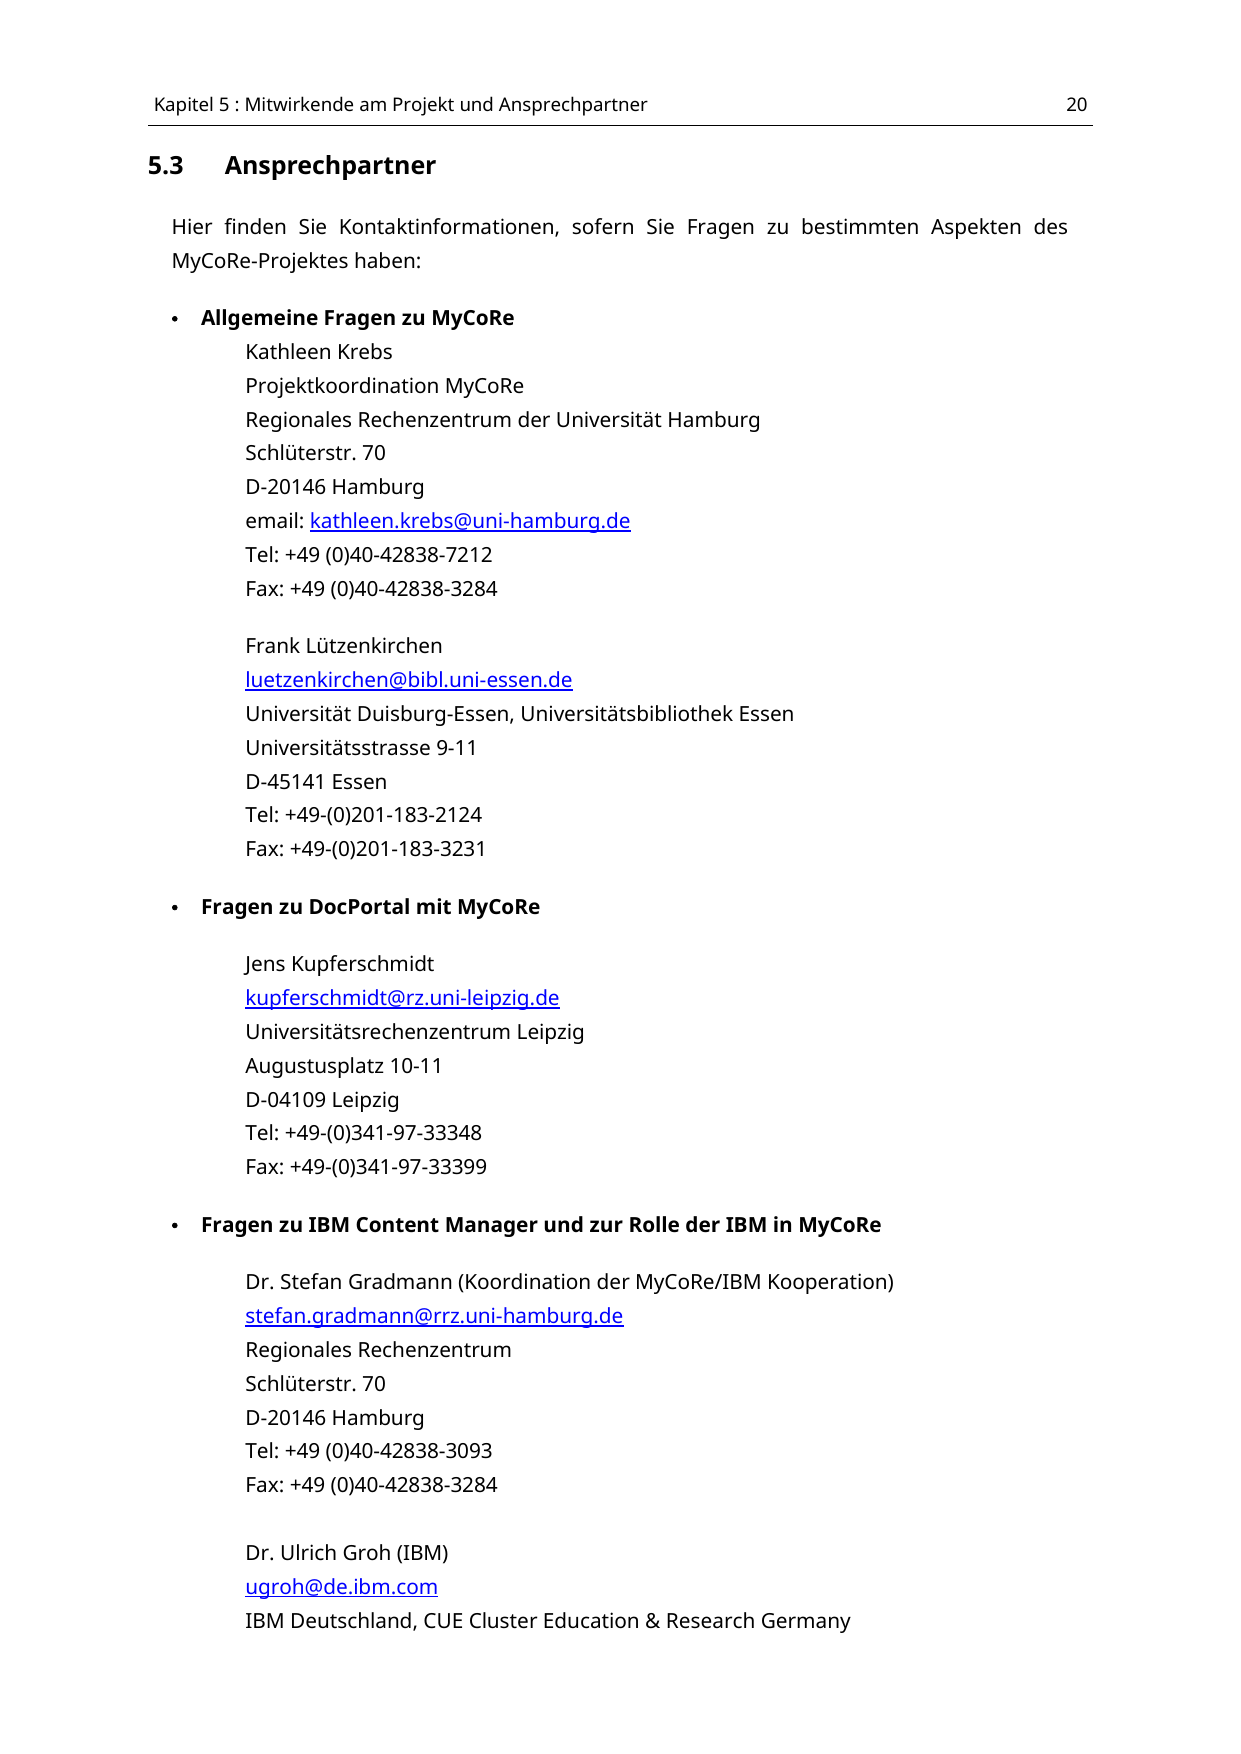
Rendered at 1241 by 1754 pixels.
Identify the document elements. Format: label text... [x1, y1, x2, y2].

list Fragen zu IBM Content Manager und zur Rolle der IBM in MyCoRe [171, 1210, 1069, 1238]
text Hier finden Sie Kontaktinformationen, sofern Sie Fragen zu bestimmten Aspekten des MyCoRe-Projektes haben: [171, 212, 1069, 274]
list Fragen zu DocPortal mit MyCoRe [171, 892, 1069, 920]
text Dr. Stefan Gradmann (Koordination der MyCoRe/IBM Kooperation) stefan.gradmann@rrz.uni-hamburg.de Regionales Rechenzentrum Schlüterstr. 70 D-20146 Hamburg Tel: +49 (0)40-42838-3093 Fax: +49 (0)40-42838-3284 Dr. Ulrich Groh (IBM) ugroh@de.ibm.com IBM Deutschland, CUE Cluster Education & Research Germany [171, 1267, 1069, 1634]
text Frank Lützenkirchen luetzenkirchen@bibl.uni-essen.de Universität Duisburg-Essen, Universitätsbibliothek Essen Universitätsstrasse 9-11 D-45141 Essen Tel: +49-(0)201-183-2124 Fax: +49-(0)201-183-3231 [171, 631, 1069, 863]
subtitle Ansprechpartner [148, 148, 1092, 182]
list Allgemeine Fragen zu MyCoRe Kathleen Krebs Projektkoordination MyCoRe Regionales Rechenzentrum der Universität Hamburg Schlüterstr. 70 D-20146 Hamburg email: kathleen.krebs@uni-hamburg.de Tel: +49 (0)40-42838-7212 Fax: +49 (0)40-42838-3284 [171, 303, 1069, 602]
text Jens Kupferschmidt kupferschmidt@rz.uni-leipzig.de Universitätsrechenzentrum Leipzig Augustusplatz 10-11 D-04109 Leipzig Tel: +49-(0)341-97-33348 Fax: +49-(0)341-97-33399 [171, 949, 1069, 1181]
